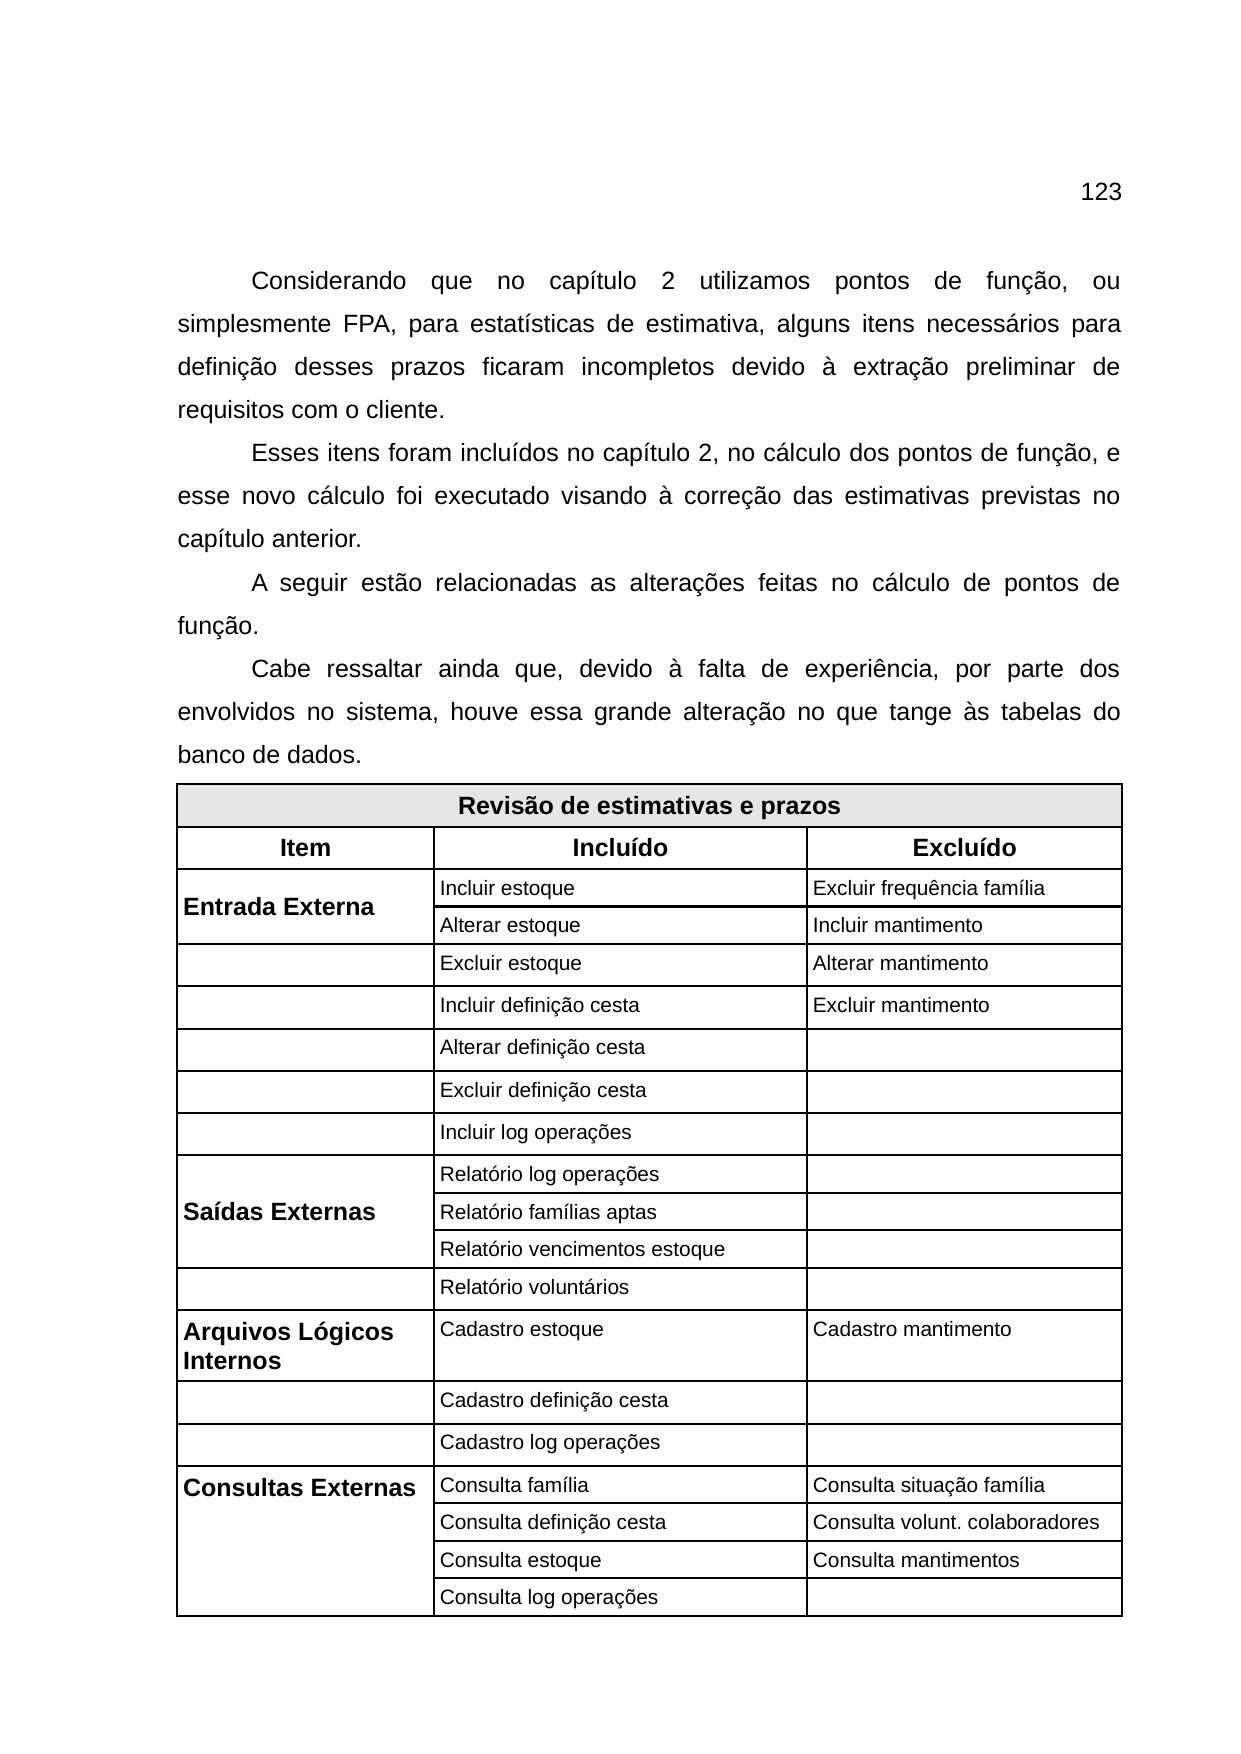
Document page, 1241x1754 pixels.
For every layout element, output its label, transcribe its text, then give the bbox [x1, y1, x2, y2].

table_cell Arquivos Lógicos Internos [178, 1311, 433, 1380]
table_cell Excluído [808, 828, 1121, 868]
table_cell Relatório famílias aptas [435, 1194, 806, 1229]
table_cell [178, 1269, 433, 1309]
table_cell Incluir estoque [435, 870, 806, 905]
table_cell Relatório log operações [435, 1156, 806, 1192]
table_cell [808, 1156, 1121, 1192]
table_cell [808, 1072, 1121, 1112]
table_cell Alterar definição cesta [435, 1030, 806, 1070]
text Considerando que no capítulo 2 utilizamos pontos de função, ou simplesmente FPA, para estatísticas de estimativa, alguns itens necessários para definição desses prazos ficaram incompletos devido à extração preliminar de requisitos com o cliente. [177, 266, 1122, 424]
table_cell Cadastro mantimento [808, 1311, 1121, 1380]
table_cell Consulta log operações [435, 1579, 806, 1615]
table_cell Excluir definição cesta [435, 1072, 806, 1112]
table_cell Saídas Externas [178, 1156, 433, 1267]
table_cell [178, 945, 433, 985]
table_cell [178, 1030, 433, 1070]
text A seguir estão relacionadas as alterações feitas no cálculo de pontos de função. [177, 568, 1122, 639]
table_cell [808, 1425, 1121, 1465]
table_cell [178, 1425, 433, 1465]
table_cell Incluído [435, 828, 806, 868]
table_cell Consulta família [435, 1467, 806, 1502]
table_cell Entrada Externa [178, 870, 433, 943]
table_cell Consultas Externas [178, 1467, 433, 1615]
table_cell [178, 1072, 433, 1112]
table_cell [808, 1579, 1121, 1615]
table_cell Consulta definição cesta [435, 1504, 806, 1540]
table_cell [808, 1030, 1121, 1070]
table_cell Item [178, 828, 433, 868]
table_cell Consulta volunt. colaboradores [808, 1504, 1121, 1540]
table_cell Cadastro estoque [435, 1311, 806, 1380]
text Cabe ressaltar ainda que, devido à falta de experiência, por parte dos envolvidos no sistema, houve essa grande alteração no que tange às tabelas do banco de dados. [177, 654, 1122, 769]
table_cell Relatório vencimentos estoque [435, 1231, 806, 1267]
text Esses itens foram incluídos no capítulo 2, no cálculo dos pontos de função, e esse novo cálculo foi executado visando à correção das estimativas previstas no capítulo anterior. [177, 438, 1122, 553]
table_cell [808, 1269, 1121, 1309]
table_cell Incluir mantimento [808, 908, 1121, 943]
table_cell [808, 1114, 1121, 1154]
table_cell Incluir definição cesta [435, 987, 806, 1027]
table_cell Alterar estoque [435, 908, 806, 943]
table_cell [178, 1114, 433, 1154]
table_cell Cadastro log operações [435, 1425, 806, 1465]
table_cell Excluir mantimento [808, 987, 1121, 1027]
table_cell Excluir estoque [435, 945, 806, 985]
table_cell [808, 1194, 1121, 1229]
table_cell [808, 1231, 1121, 1267]
table_cell Consulta estoque [435, 1542, 806, 1577]
table_cell Excluir frequência família [808, 870, 1121, 905]
table_header Revisão de estimativas e prazos [178, 785, 1121, 826]
table_cell Incluir log operações [435, 1114, 806, 1154]
table_cell Relatório voluntários [435, 1269, 806, 1309]
table_cell Cadastro definição cesta [435, 1382, 806, 1422]
table_cell Consulta mantimentos [808, 1542, 1121, 1577]
table_cell [178, 1382, 433, 1422]
table_cell [808, 1382, 1121, 1422]
table_cell [178, 987, 433, 1027]
table_cell Alterar mantimento [808, 945, 1121, 985]
table_cell Consulta situação família [808, 1467, 1121, 1502]
